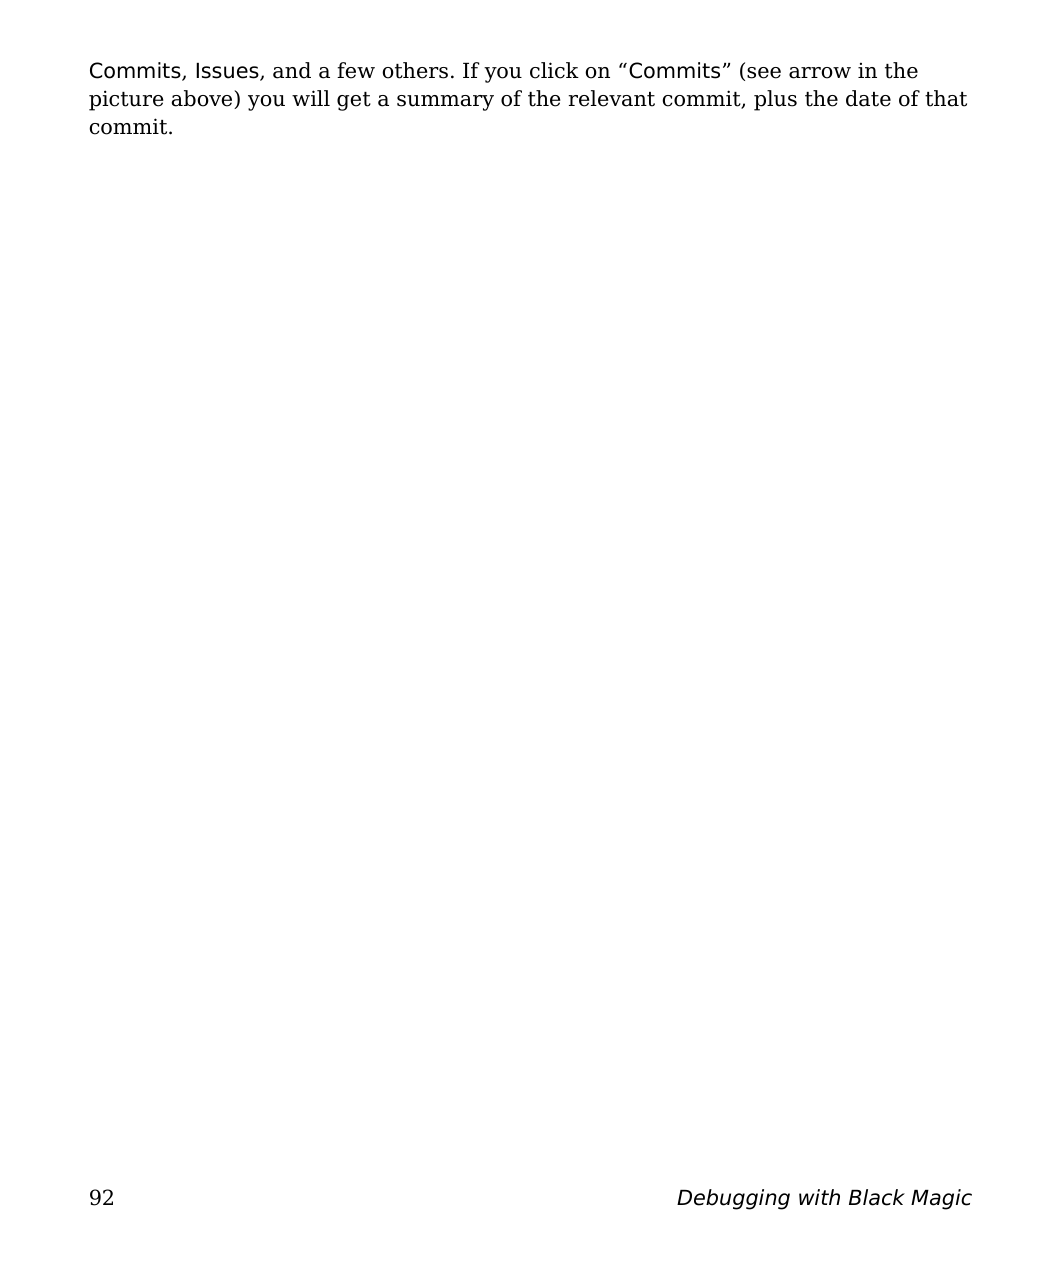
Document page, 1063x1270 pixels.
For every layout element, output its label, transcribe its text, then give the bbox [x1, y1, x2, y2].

text Commits, Issues, and a few others. If you click on “Commits” (see arrow in the picture above) you will get a summary of the relevant commit, plus the date of that commit. [88, 59, 974, 139]
